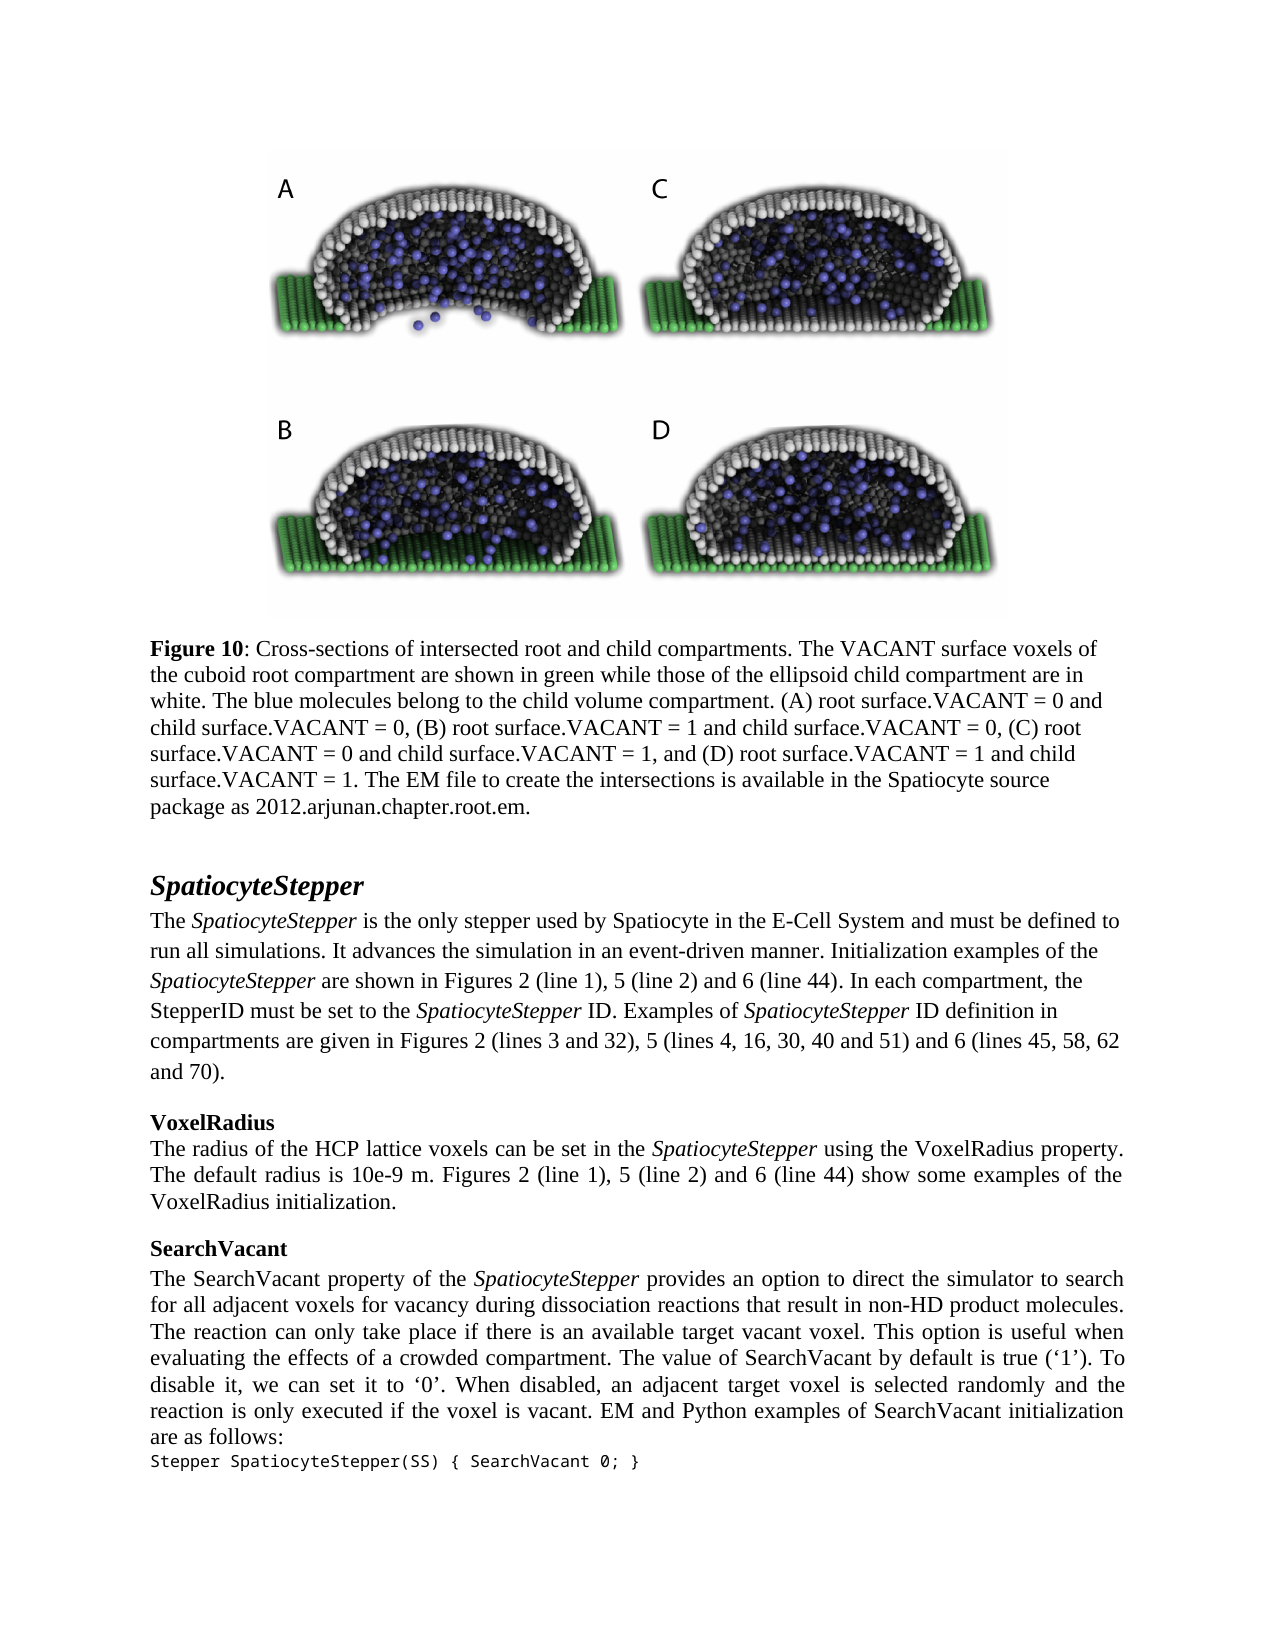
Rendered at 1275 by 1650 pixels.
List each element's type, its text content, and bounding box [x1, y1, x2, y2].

subtitle SpatiocyteStepper [150, 868, 1125, 902]
picture [268, 150, 1007, 618]
text The SpatiocyteStepper is the only stepper used by Spatiocyte in the E-Cell System and must be defined to run all simulations. It advances the simulation in an event-driven manner. Initialization examples of the SpatiocyteStepper are shown in Figures 2 (line 1), 5 (line 2) and 6 (line 44). In each compartment, the StepperID must be set to the SpatiocyteStepper ID. Examples of SpatiocyteStepper ID definition in compartments are given in Figures 2 (lines 3 and 32), 5 (lines 4, 16, 30, 40 and 51) and 6 (lines 45, 58, 62 and 70). [150, 907, 1125, 1084]
subtitle SearchVacant [150, 1235, 1125, 1261]
text Stepper SpatiocyteStepper(SS) { SearchVacant 0; } [150, 1450, 1125, 1472]
text Figure 10: Cross-sections of intersected root and child compartments. The VACANT surface voxels of the cuboid root compartment are shown in green while those of the ellipsoid child compartment are in white. The blue molecules belong to the child volume compartment. (A) root surface.VACANT = 0 and child surface.VACANT = 0, (B) root surface.VACANT = 1 and child surface.VACANT = 0, (C) root surface.VACANT = 0 and child surface.VACANT = 1, and (D) root surface.VACANT = 1 and child surface.VACANT = 1. The EM file to create the intersections is available in the Spatiocyte source package as 2012.arjunan.chapter.root.em. [150, 635, 1125, 819]
text VoxelRadius The radius of the HCP lattice voxels can be set in the SpatiocyteStepper using the VoxelRadius property. The default radius is 10e-9 m. Figures 2 (line 1), 5 (line 2) and 6 (line 44) show some examples of the VoxelRadius initialization. [150, 1109, 1125, 1214]
text The SearchVacant property of the SpatiocyteStepper provides an option to direct the simulator to search for all adjacent voxels for vacancy during dissociation reactions that result in non-HD product molecules. The reaction can only take place if there is an available target vacant voxel. This option is useful when evaluating the effects of a crowded compartment. The value of SearchVacant by default is true (‘1’). To disable it, we can set it to ‘0’. When disabled, an adjacent target voxel is selected randomly and the reaction is only executed if the voxel is vacant. EM and Python examples of SearchVacant initialization are as follows: [150, 1265, 1125, 1450]
